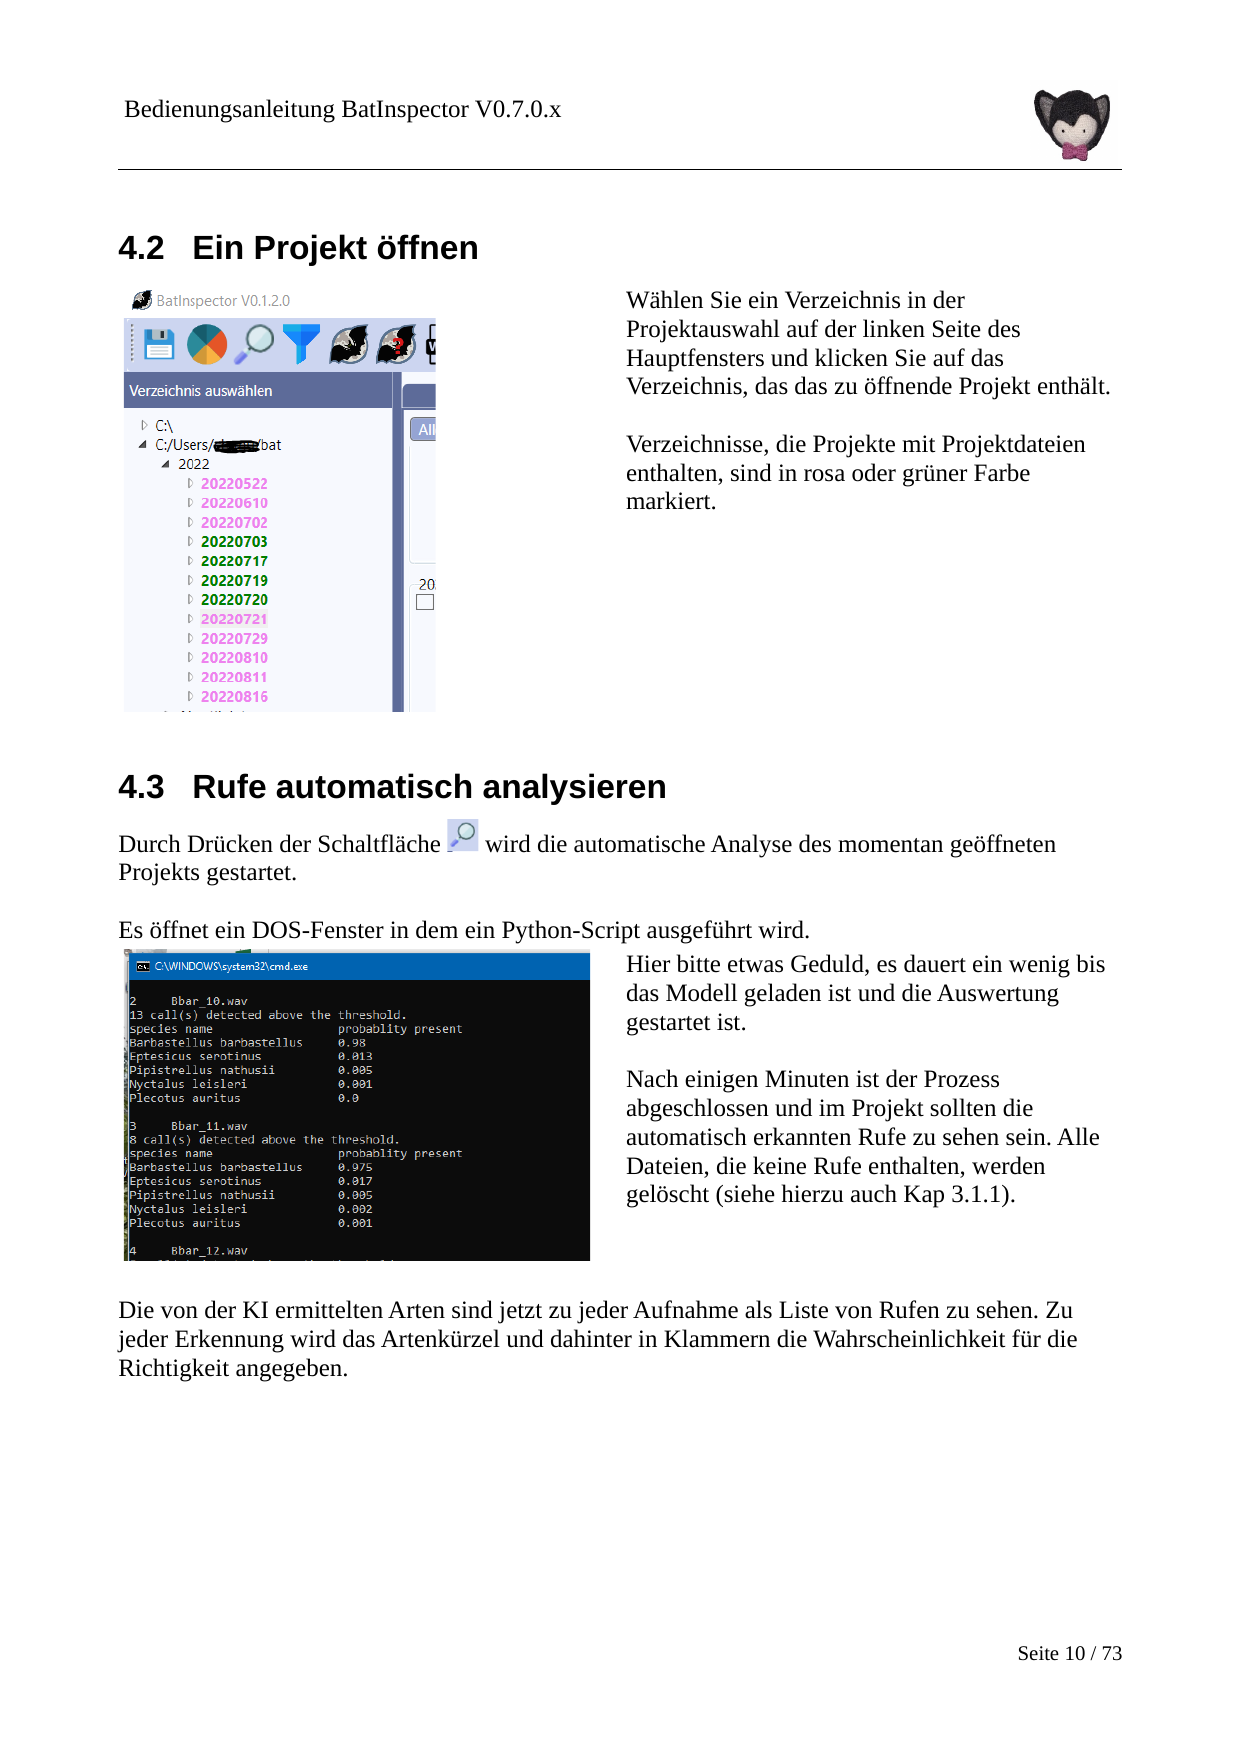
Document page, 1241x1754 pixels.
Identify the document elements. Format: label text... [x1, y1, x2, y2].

table_header Hier bitte etwas Geduld, es dauert ein wenig bis das Modell geladen ist und die Auswertung gestartet ist. Nach einigen Minuten ist der Prozess abgeschlossen und im Projekt sollten die automatisch erkannten Rufe zu sehen sein. Alle Dateien, die keine Rufe enthalten, werden gelöscht (siehe hierzu auch Kap 3.1.1). [620, 944, 1122, 1267]
subtitle Rufe automatisch analysieren [118, 767, 1122, 806]
picture [123, 285, 436, 712]
text Durch Drücken der Schaltfläche wird die automatische Analyse des momentan geöffneten Projekts gestartet. [118, 818, 1122, 886]
text Es öffnet ein DOS-Fenster in dem ein Python-Script ausgeführt wird. [118, 915, 1122, 944]
picture [447, 818, 479, 852]
picture [123, 949, 591, 1261]
table_header [118, 279, 620, 718]
text Die von der KI ermittelten Arten sind jetzt zu jeder Aufnahme als Liste von Rufen zu sehen. Zu jeder Erkennung wird das Artenkürzel und dahinter in Klammern die Wahrscheinlichkeit für die Richtigkeit angegeben. [118, 1295, 1122, 1382]
picture [1030, 80, 1119, 169]
table_header Wählen Sie ein Verzeichnis in der Projektauswahl auf der linken Seite des Hauptfensters und klicken Sie auf das Verzeichnis, das das zu öffnende Projekt enthält. Verzeichnisse, die Projekte mit Projektdateien enthalten, sind in rosa oder grüner Farbe markiert. [620, 279, 1122, 718]
subtitle Ein Projekt öffnen [118, 228, 1122, 267]
table_header [118, 944, 620, 1267]
